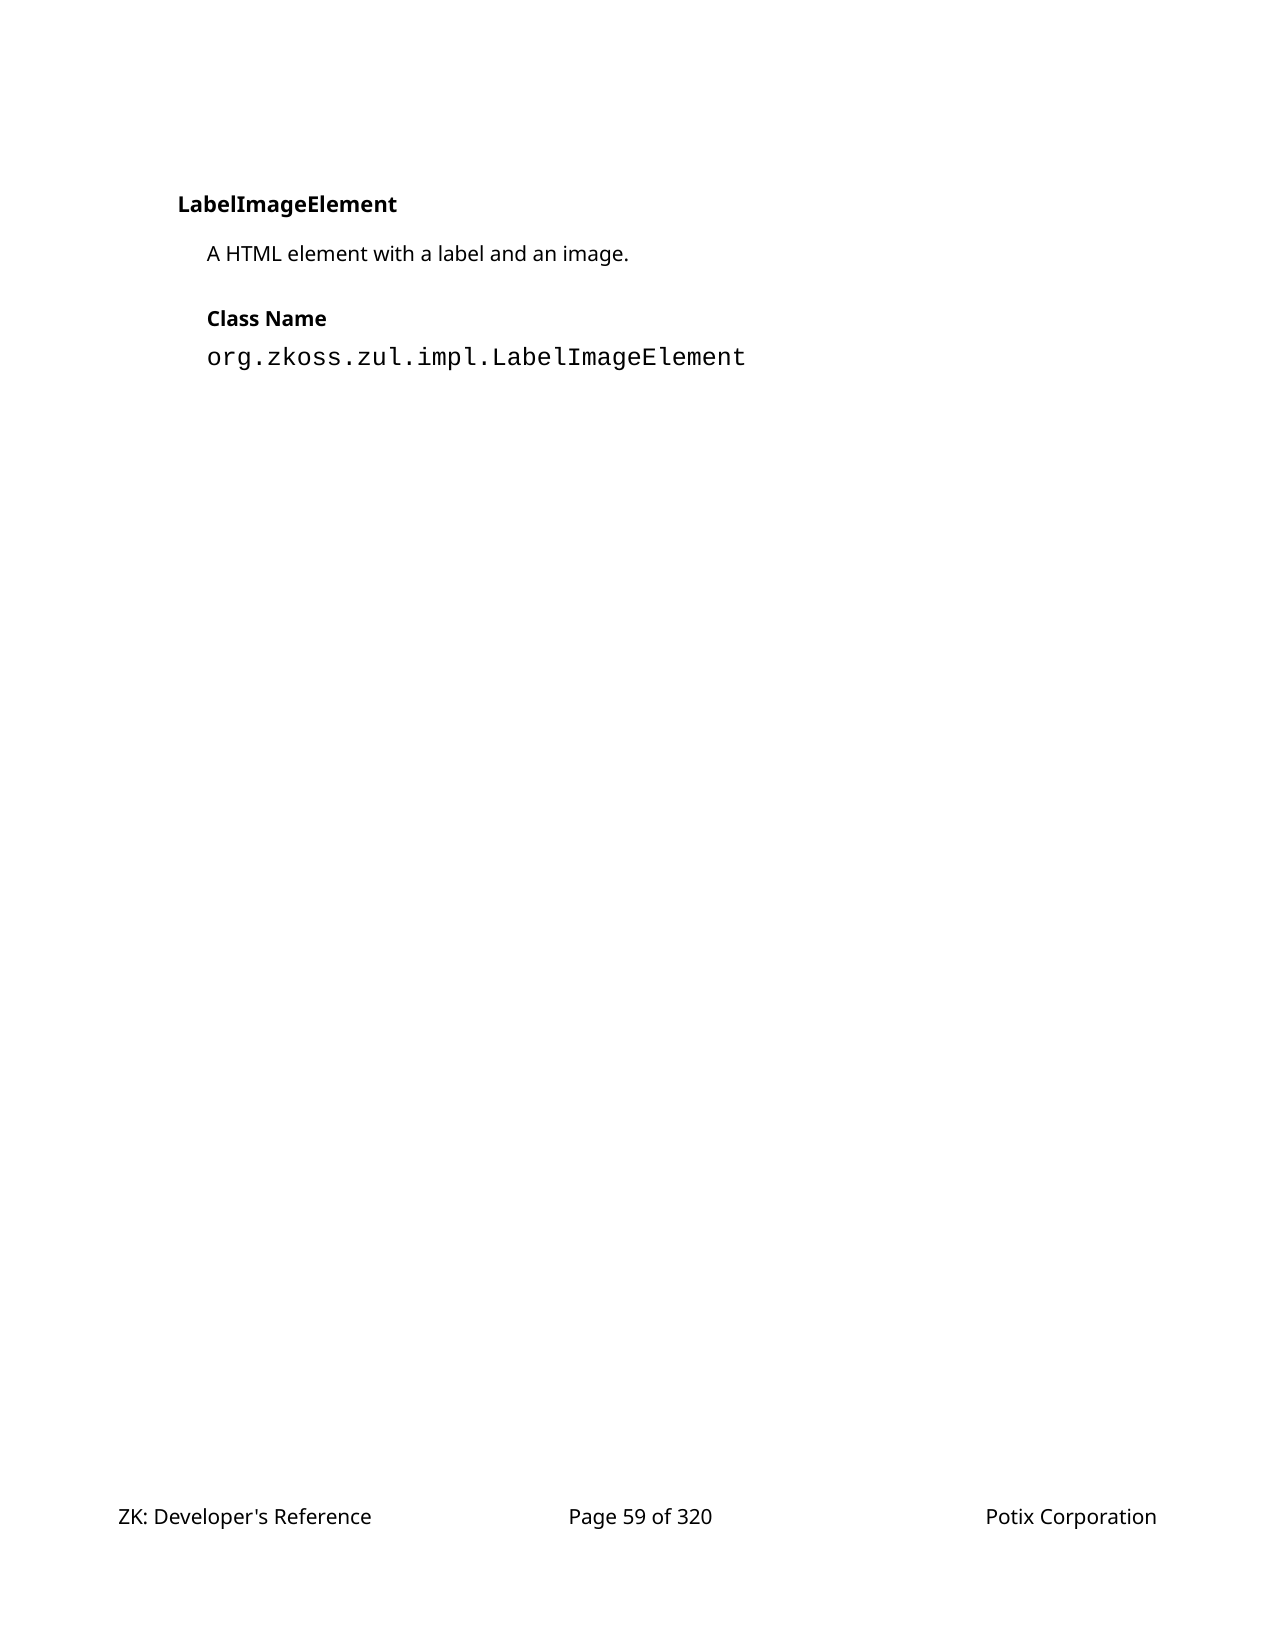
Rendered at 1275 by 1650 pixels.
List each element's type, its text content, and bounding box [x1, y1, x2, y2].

subtitle LabelImageElement [177, 189, 1157, 219]
subtitle Class Name [207, 304, 1157, 333]
text org.zkoss.zul.impl.LabelImageElement [207, 345, 1157, 373]
text A HTML element with a label and an image. [207, 239, 1157, 268]
